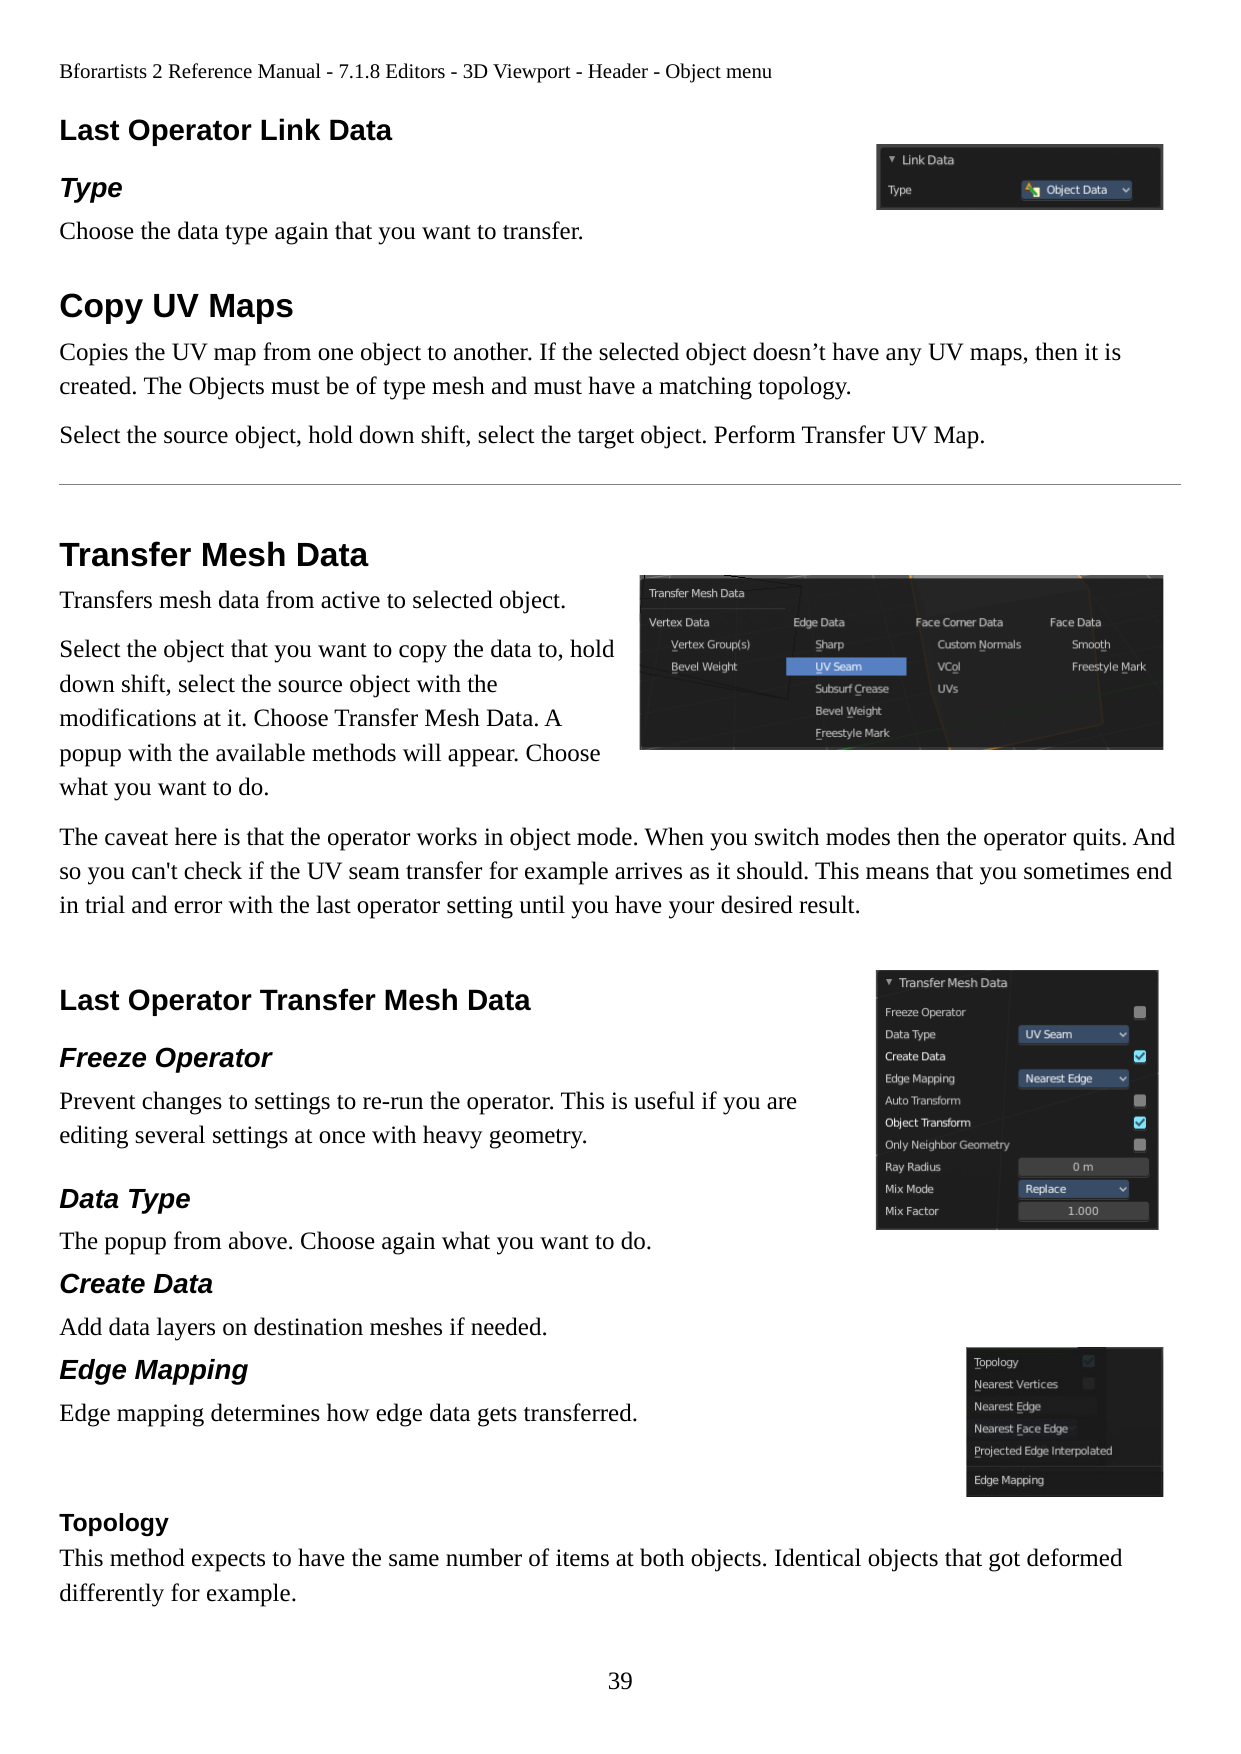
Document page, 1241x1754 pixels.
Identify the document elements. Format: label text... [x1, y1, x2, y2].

text This method expects to have the same number of items at both objects. Identical objects that got deformed differently for example. [59, 1543, 1181, 1606]
subtitle Last Operator Link Data [59, 113, 1181, 146]
text The caveat here is that the operator works in object mode. When you switch modes then the operator quits. And so you can't check if the UV seam transfer for example arrives as it should. This means that you sometimes end in trial and error with the last operator setting until you have your desired result. [59, 822, 1181, 919]
subtitle Topology [59, 1508, 1181, 1537]
picture [876, 144, 1164, 210]
subtitle [1159, 983, 1181, 1017]
subtitle Copy UV Maps [59, 286, 1181, 324]
text Edge mapping determines how edge data gets transferred. [59, 1398, 966, 1426]
text Select the source object, hold down shift, select the target object. Perform Transfer UV Map. [59, 420, 1181, 449]
subtitle Create Data [59, 1268, 1181, 1299]
subtitle Transfer Mesh Data [59, 534, 1181, 573]
text Add data layers on destination meshes if needed. [59, 1312, 1181, 1341]
subtitle Last Operator Transfer Mesh Data [59, 983, 875, 1017]
subtitle [1159, 1042, 1181, 1073]
subtitle Type [59, 171, 876, 203]
text Prevent changes to settings to re-run the operator. This is useful if you are editing several settings at once with heavy geometry. [59, 1086, 875, 1149]
subtitle Freeze Operator [59, 1042, 875, 1073]
text Transfers mesh data from active to selected object. [59, 586, 639, 614]
text Choose the data type again that you want to transfer. [59, 216, 1181, 244]
picture [875, 970, 1159, 1230]
picture [966, 1347, 1164, 1497]
subtitle Data Type [59, 1182, 875, 1214]
subtitle [1164, 171, 1181, 203]
picture [639, 575, 1164, 750]
text Select the object that you want to copy the data to, hold down shift, select the source object with the modifications at it. Choose Transfer Mesh Data. A popup with the available methods will appear. Choose what you want to do. [59, 634, 1181, 801]
text Copies the UV map from one object to another. If the selected object doesn’t have any UV maps, then it is created. The Objects must be of type mesh and must have a matching topology. [59, 337, 1181, 400]
subtitle [1159, 1182, 1181, 1214]
subtitle Edge Mapping [59, 1353, 966, 1385]
subtitle [1164, 1353, 1181, 1385]
text The popup from above. Choose again what you want to do. [59, 1226, 1181, 1255]
